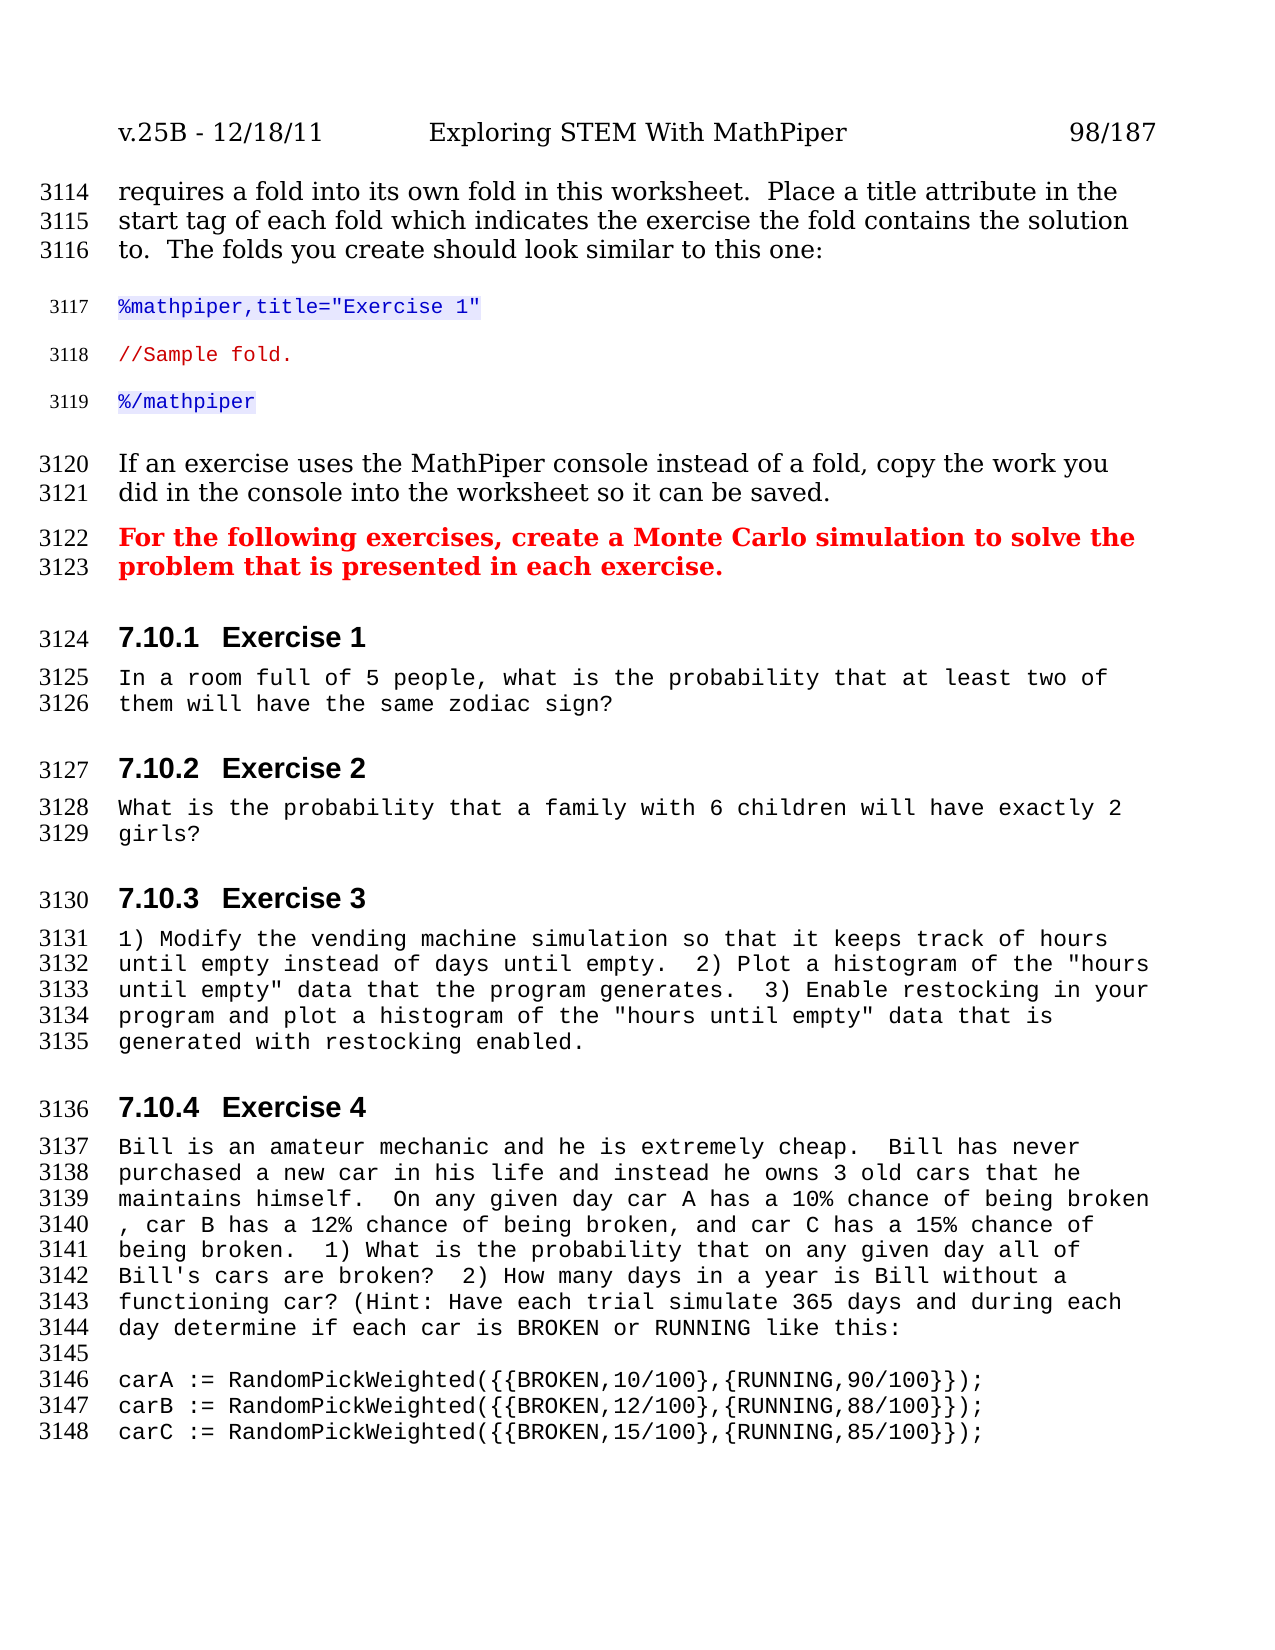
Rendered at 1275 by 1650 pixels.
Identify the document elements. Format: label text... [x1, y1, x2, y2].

text In a room full of 5 people, what is the probability that at least two of them will have the same zodiac sign? [118, 666, 1157, 718]
text 1) Modify the vending machine simulation so that it keeps track of hours until empty instead of days until empty. 2) Plot a histogram of the "hours until empty" data that the program generates. 3) Enable restocking in your program and plot a histogram of the "hours until empty" data that is generated with restocking enabled. [118, 927, 1157, 1057]
text carC := RandomPickWeighted({{BROKEN,15/100},{RUNNING,85/100}}); [118, 1420, 1157, 1446]
subtitle Exercise 3 [118, 881, 1157, 915]
text For the following exercises, create a Monte Carlo simulation to solve the problem that is presented in each exercise. [118, 523, 1157, 581]
text If an exercise uses the MathPiper console instead of a fold, copy the work you did in the console into the worksheet so it can be saved. [118, 449, 1157, 508]
text %mathpiper,title="Exercise 1" [118, 296, 1157, 320]
text Bill is an amateur mechanic and he is extremely cheap. Bill has never purchased a new car in his life and instead he owns 3 old cars that he maintains himself. On any given day car A has a 10% chance of being broken , car B has a 12% chance of being broken, and car C has a 15% chance of being broken. 1) What is the probability that on any given day all of Bill's cars are broken? 2) How many days in a year is Bill without a functioning car? (Hint: Have each trial simulate 365 days and during each day determine if each car is BROKEN or RUNNING like this: [118, 1135, 1157, 1343]
subtitle Exercise 1 [118, 621, 1157, 654]
text carA := RandomPickWeighted({{BROKEN,10/100},{RUNNING,90/100}}); [118, 1368, 1157, 1394]
subtitle Exercise 2 [118, 751, 1157, 784]
text carB := RandomPickWeighted({{BROKEN,12/100},{RUNNING,88/100}}); [118, 1394, 1157, 1420]
text requires a fold into its own fold in this worksheet. Place a title attribute in the start tag of each fold which indicates the exercise the fold contains the solution to. The folds you create should look similar to this one: [118, 177, 1157, 264]
text What is the probability that a family with 6 children will have exactly 2 girls? [118, 796, 1157, 848]
text //Sample fold. [118, 343, 1157, 367]
subtitle Exercise 4 [118, 1089, 1157, 1123]
text %/mathpiper [118, 391, 1157, 414]
